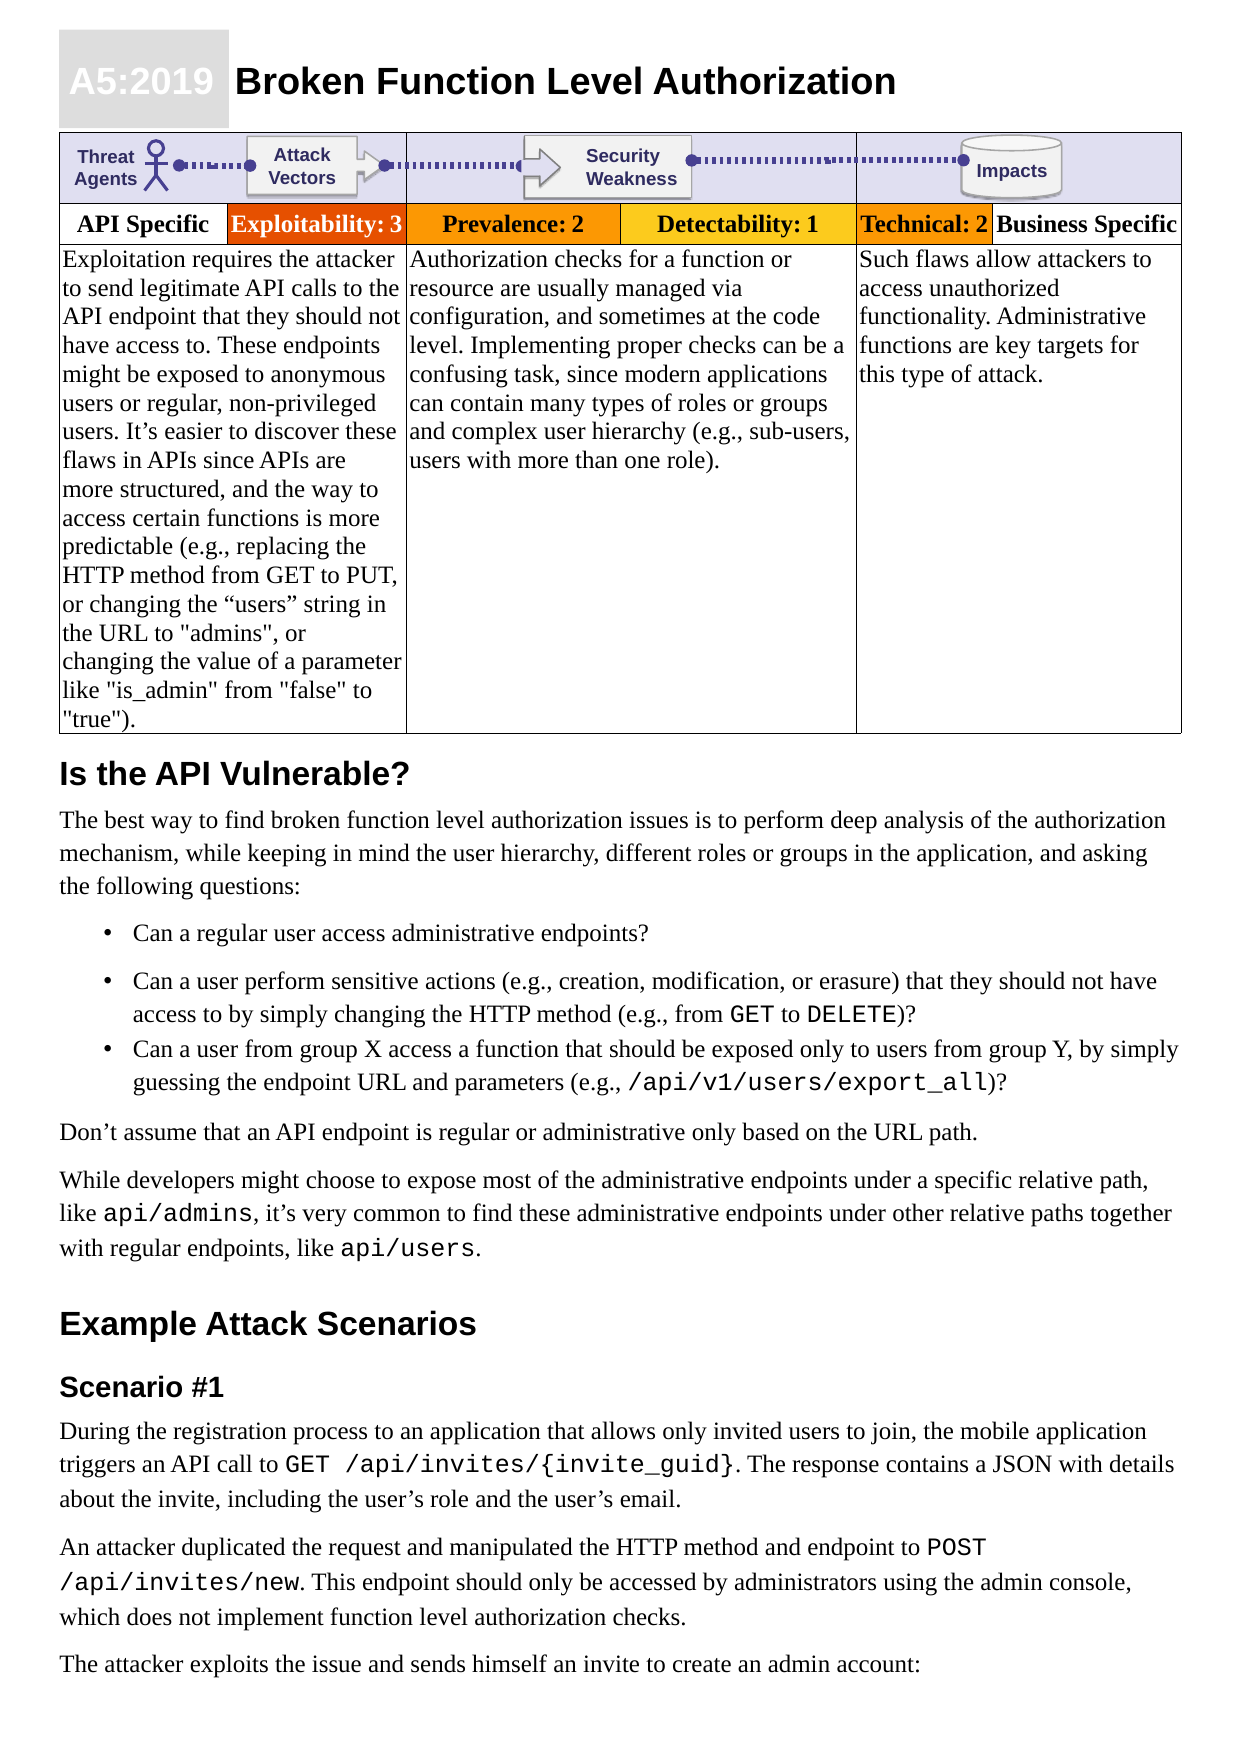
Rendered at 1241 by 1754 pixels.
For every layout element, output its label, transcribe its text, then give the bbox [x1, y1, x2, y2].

table_cell API Specific [60, 204, 227, 244]
table_header [992, 133, 1181, 203]
table_header [857, 133, 992, 203]
text The best way to find broken function level authorization issues is to perform deep analysis of the authorization mechanism, while keeping in mind the user hierarchy, different roles or groups in the application, and asking the following questions: [59, 805, 1181, 899]
table_cell Exploitation requires the attacker to send legitimate API calls to the API endpoint that they should not have access to. These endpoints might be exposed to anonymous users or regular, non-privileged users. It’s easier to discover these flaws in APIs since APIs are more structured, and the way to access certain functions is more predictable (e.g., replacing the HTTP method from GET to PUT, or changing the “users” string in the URL to "admins", or changing the value of a parameter like "is_admin" from "false" to "true"). [60, 245, 406, 733]
table_cell Authorization checks for a function or resource are usually managed via configuration, and sometimes at the code level. Implementing proper checks can be a confusing task, since modern applications can contain many types of roles or groups and complex user hierarchy (e.g., sub-users, users with more than one role). [407, 245, 856, 733]
table_header [60, 133, 227, 203]
table_cell Prevalence: 2 [407, 204, 620, 244]
list Can a regular user access administrative endpoints? [103, 918, 1181, 947]
text During the registration process to an application that allows only invited users to join, the mobile application triggers an API call to GET /api/invites/{invite_guid}. The response contains a JSON with details about the invite, including the user’s role and the user’s email. [59, 1416, 1181, 1513]
list Can a user perform sensitive actions (e.g., creation, modification, or erasure) that they should not have access to by simply changing the HTTP method (e.g., from GET to DELETE)? [103, 966, 1181, 1030]
subtitle Example Attack Scenarios [59, 1304, 1181, 1343]
table_cell Such flaws allow attackers to access unauthorized functionality. Administrative functions are key targets for this type of attack. [857, 245, 1181, 733]
text Don’t assume that an API endpoint is regular or administrative only based on the URL path. [59, 1117, 1181, 1146]
table_cell Technical: 2 [857, 204, 992, 244]
text The attacker exploits the issue and sends himself an invite to create an admin account: [59, 1649, 1181, 1678]
list Can a user from group X access a function that should be exposed only to users from group Y, by simply guessing the endpoint URL and parameters (e.g., /api/v1/users/export_all)? [103, 1034, 1181, 1098]
text An attacker duplicated the request and manipulated the HTTP method and endpoint to POST /api/invites/new. This endpoint should only be accessed by administrators using the admin console, which does not implement function level authorization checks. [59, 1532, 1181, 1631]
table_cell Exploitability: 3 [228, 204, 406, 244]
table_cell Detectability: 1 [621, 204, 856, 244]
table_cell Business Specific [993, 204, 1181, 244]
table_header [407, 133, 620, 203]
subtitle Is the API Vulnerable? [59, 754, 1181, 792]
table_header [620, 133, 856, 203]
text While developers might choose to expose most of the administrative endpoints under a specific relative path, like api/admins, it’s very common to find these administrative endpoints under other relative paths together with regular endpoints, like api/users. [59, 1165, 1181, 1264]
table_header [227, 133, 406, 203]
subtitle Scenario #1 [59, 1370, 1181, 1403]
